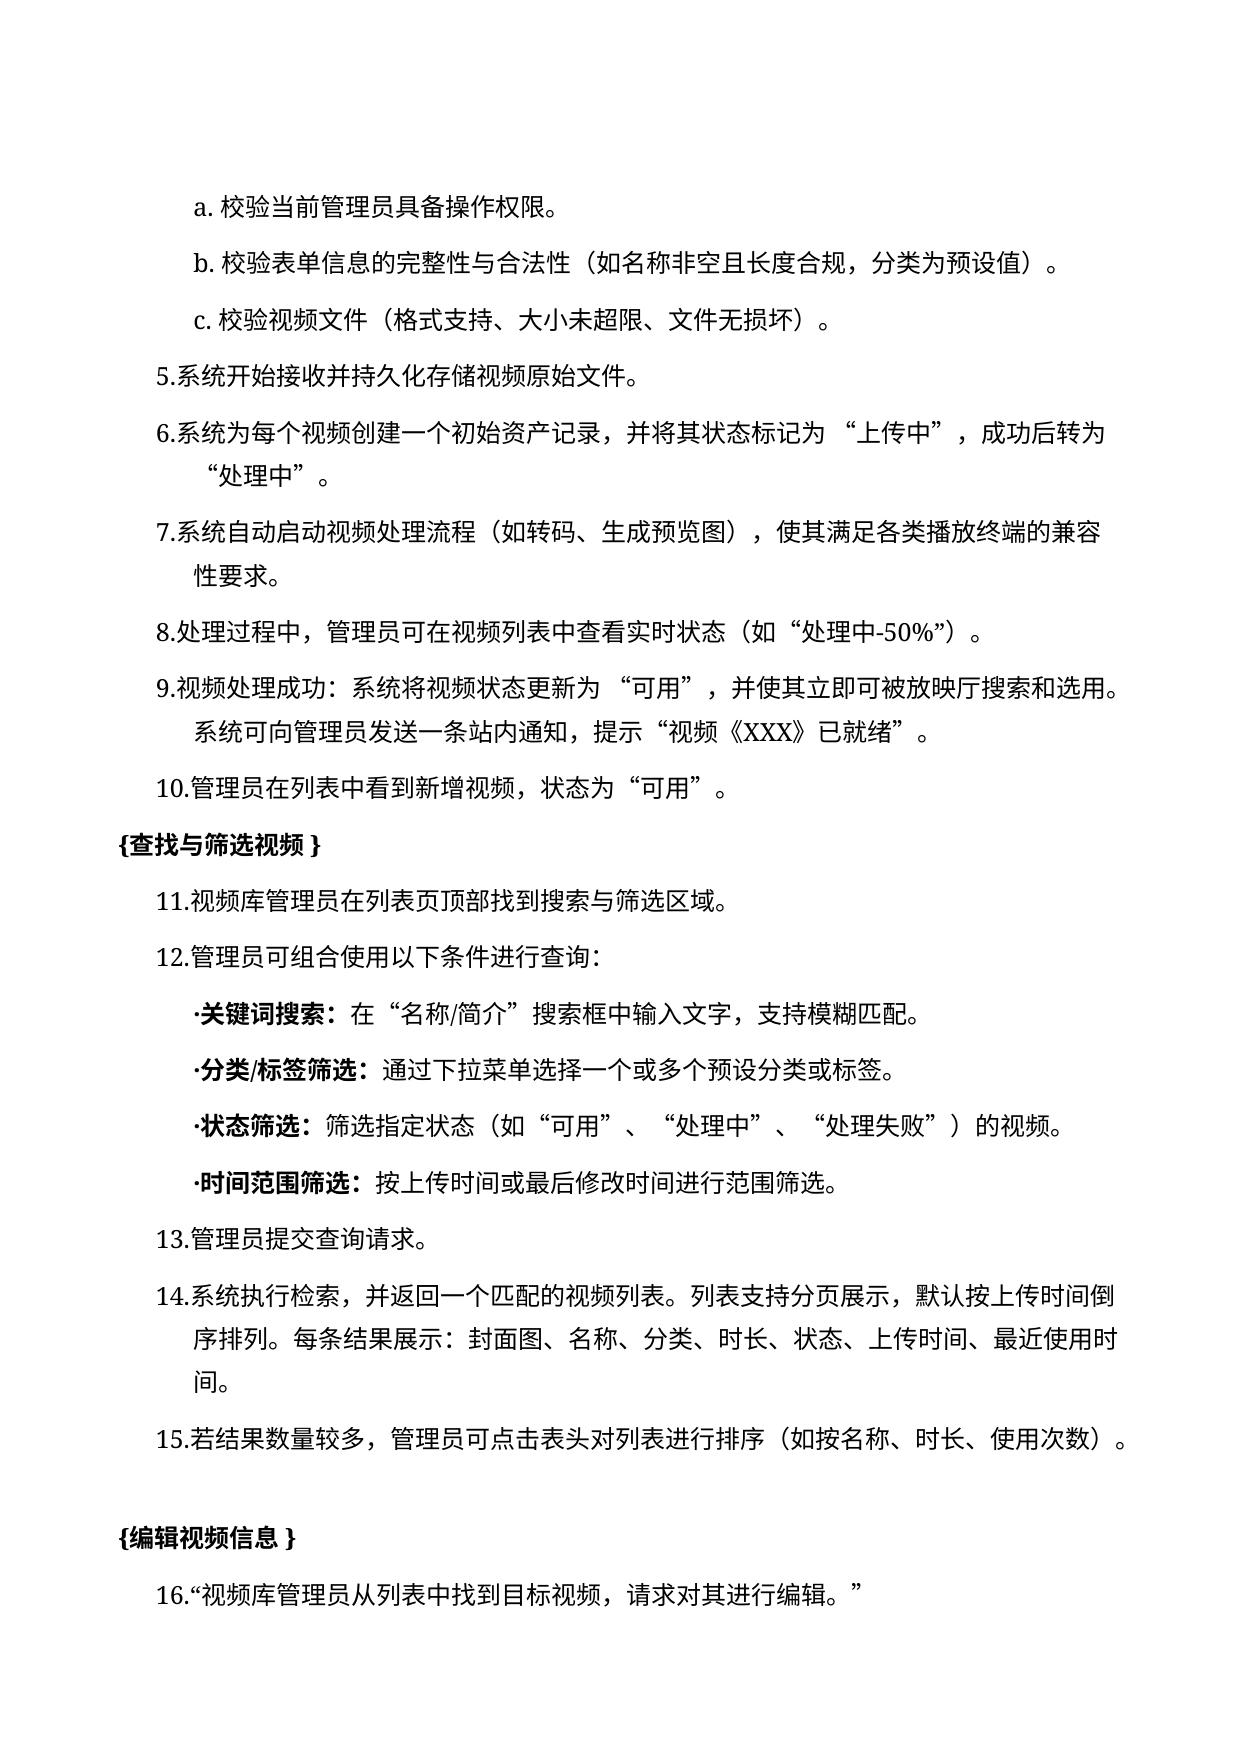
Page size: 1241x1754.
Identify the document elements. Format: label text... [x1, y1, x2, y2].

list b. 校验表单信息的完整性与合法性（如名称非空且长度合规，分类为预设值）。 [156, 244, 1122, 280]
list 5.系统开始接收并持久化存储视频原始文件。 [156, 357, 1122, 393]
list 6.系统为每个视频创建一个初始资产记录，并将其状态标记为 “上传中”，成功后转为 “处理中”。 [156, 413, 1122, 493]
list {编辑视频信息 } [118, 1519, 1122, 1555]
list 8.处理过程中，管理员可在视频列表中查看实时状态（如“处理中-50%”）。 [156, 613, 1122, 649]
list {查找与筛选视频 } [118, 825, 1122, 861]
list 15.若结果数量较多，管理员可点击表头对列表进行排序（如按名称、时长、使用次数）。 [156, 1419, 1122, 1499]
list 16.“视频库管理员从列表中找到目标视频，请求对其进行编辑。” [156, 1575, 1122, 1612]
list 12.管理员可组合使用以下条件进行查询： [156, 938, 1122, 974]
list 13.管理员提交查询请求。 [156, 1219, 1122, 1256]
list ·时间范围筛选：按上传时间或最后修改时间进行范围筛选。 [156, 1163, 1122, 1199]
list 14.系统执行检索，并返回一个匹配的视频列表。列表支持分页展示，默认按上传时间倒序排列。每条结果展示：封面图、名称、分类、时长、状态、上传时间、最近使用时间。 [156, 1276, 1122, 1399]
list ·关键词搜索：在“名称/简介”搜索框中输入文字，支持模糊匹配。 [156, 994, 1122, 1030]
list ·分类/标签筛选：通过下拉菜单选择一个或多个预设分类或标签。 [156, 1051, 1122, 1087]
list a. 校验当前管理员具备操作权限。 [156, 188, 1122, 224]
list c. 校验视频文件（格式支持、大小未超限、文件无损坏）。 [156, 300, 1122, 337]
list 10.管理员在列表中看到新增视频，状态为“可用”。 [156, 769, 1122, 805]
list 7.系统自动启动视频处理流程（如转码、生成预览图），使其满足各类播放终端的兼容性要求。 [156, 513, 1122, 592]
list ·状态筛选：筛选指定状态（如“可用”、“处理中”、“处理失败”）的视频。 [156, 1107, 1122, 1143]
list 11.视频库管理员在列表页顶部找到搜索与筛选区域。 [156, 881, 1122, 918]
list 9.视频处理成功：系统将视频状态更新为 “可用”，并使其立即可被放映厅搜索和选用。系统可向管理员发送一条站内通知，提示“视频《XXX》已就绪”。 [156, 669, 1122, 749]
